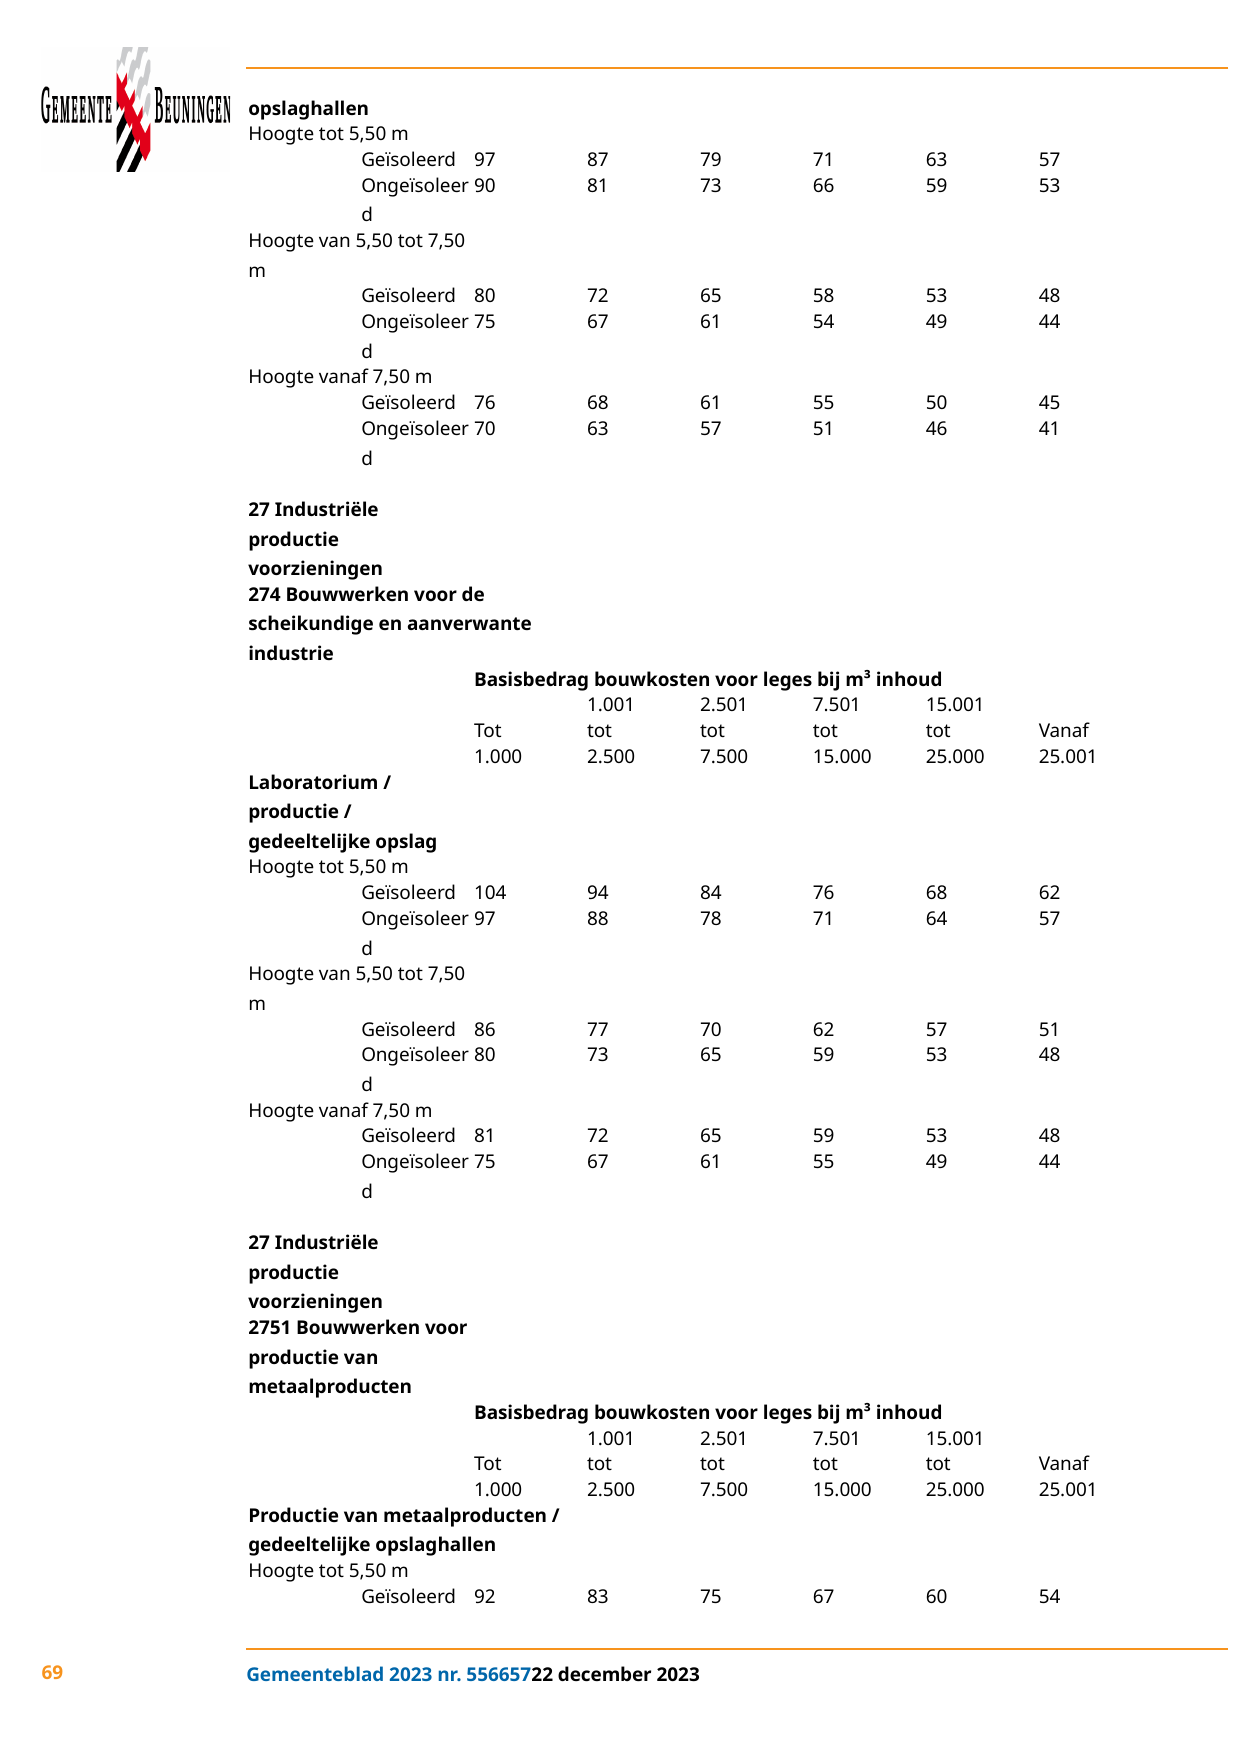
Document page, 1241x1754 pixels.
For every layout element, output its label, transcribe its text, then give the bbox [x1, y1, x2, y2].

table_cell [474, 227, 587, 283]
table_cell 27 Industriële productie voorzieningen [248, 496, 474, 581]
table_cell [813, 496, 926, 581]
table_cell [248, 743, 361, 769]
table_cell Laboratorium / productie / gedeeltelijke opslag [248, 769, 474, 854]
table_cell 90 [474, 172, 587, 227]
table_cell [700, 1097, 813, 1123]
table_cell [474, 961, 587, 1016]
table_cell [926, 769, 1038, 854]
table_cell [248, 1016, 361, 1042]
table_cell [926, 496, 1038, 581]
table_cell [813, 1229, 926, 1314]
table_cell Ongeïsoleerd [361, 905, 474, 961]
table_cell [248, 1148, 361, 1204]
table_cell [474, 854, 587, 879]
table_cell tot [700, 1451, 813, 1476]
table_cell Vanaf [1039, 1451, 1152, 1476]
table_cell [1039, 364, 1152, 389]
table_cell [248, 1425, 361, 1451]
table_cell [361, 1476, 474, 1502]
table_cell [248, 172, 361, 227]
table_cell 57 [1039, 905, 1152, 961]
table_cell 63 [587, 415, 700, 470]
table_cell 71 [813, 146, 926, 172]
table_cell [926, 1558, 1038, 1583]
table_cell [813, 470, 926, 496]
table_cell 2.501 [700, 692, 813, 717]
table_cell [813, 854, 926, 879]
table_cell tot [813, 718, 926, 743]
table_cell [926, 95, 1038, 121]
table_cell [926, 581, 1038, 666]
table_cell [1039, 692, 1152, 717]
table_cell [926, 1502, 1038, 1557]
table_cell 75 [474, 1148, 587, 1204]
table_cell 63 [926, 146, 1038, 172]
table_cell [361, 666, 474, 692]
table_cell [248, 283, 361, 308]
table_cell [813, 364, 926, 389]
table_cell 79 [700, 146, 813, 172]
table_cell [926, 364, 1038, 389]
table_cell Hoogte tot 5,50 m [248, 854, 474, 879]
table_cell 51 [813, 415, 926, 470]
table_cell 64 [926, 905, 1038, 961]
table_cell [1039, 1502, 1152, 1557]
table_cell [1039, 854, 1152, 879]
table_cell [813, 1204, 926, 1229]
table_cell 59 [926, 172, 1038, 227]
table_cell 65 [700, 1042, 813, 1097]
table_cell 2751 Bouwwerken voor productie van metaalproducten [248, 1314, 474, 1399]
table_cell [248, 692, 361, 717]
table_cell 65 [700, 1123, 813, 1148]
table_cell Tot [474, 1451, 587, 1476]
table_cell 86 [474, 1016, 587, 1042]
table_cell 49 [926, 1148, 1038, 1204]
table_cell [474, 1425, 587, 1451]
table_cell [1039, 496, 1152, 581]
table_cell Geïsoleerd [361, 146, 474, 172]
table_cell [248, 470, 361, 496]
table_cell 25.000 [926, 1476, 1038, 1502]
table_cell 53 [926, 283, 1038, 308]
table_cell [813, 961, 926, 1016]
table_cell [248, 1204, 361, 1229]
table_cell 41 [1039, 415, 1152, 470]
table_cell [700, 1204, 813, 1229]
table_cell [813, 95, 926, 121]
table_cell 53 [926, 1123, 1038, 1148]
table_cell 54 [813, 308, 926, 364]
table_cell [1039, 121, 1152, 146]
table_cell 81 [587, 172, 700, 227]
table_cell 68 [926, 880, 1038, 905]
table_cell [248, 1399, 361, 1425]
table_cell [587, 769, 700, 854]
table_cell Geïsoleerd [361, 283, 474, 308]
table_cell tot [700, 718, 813, 743]
table_cell Hoogte tot 5,50 m [248, 121, 474, 146]
table_cell 55 [813, 1148, 926, 1204]
table_cell [248, 666, 361, 692]
table_cell [1039, 581, 1152, 666]
table_cell Ongeïsoleerd [361, 172, 474, 227]
table_cell tot [587, 1451, 700, 1476]
table_cell [474, 1097, 587, 1123]
table_cell 70 [474, 415, 587, 470]
table_cell [474, 1204, 587, 1229]
table_cell [474, 364, 587, 389]
table_cell 97 [474, 905, 587, 961]
table_cell [361, 1451, 474, 1476]
table_cell [474, 1229, 587, 1314]
table_cell 48 [1039, 1042, 1152, 1097]
table_cell [587, 1229, 700, 1314]
table_cell [1039, 1097, 1152, 1123]
table_cell 15.000 [813, 743, 926, 769]
table_cell [926, 961, 1038, 1016]
table_cell [587, 854, 700, 879]
table_cell 87 [587, 146, 700, 172]
table_cell Vanaf [1039, 718, 1152, 743]
table_cell 1.000 [474, 1476, 587, 1502]
table_cell 71 [813, 905, 926, 961]
table_cell [474, 95, 587, 121]
table_cell Tot [474, 718, 587, 743]
table_cell 57 [926, 1016, 1038, 1042]
table_cell [700, 769, 813, 854]
table_cell [587, 364, 700, 389]
table_cell [700, 470, 813, 496]
table_cell 75 [700, 1583, 813, 1609]
table_cell [813, 1314, 926, 1399]
table_cell [1039, 1229, 1152, 1314]
table_cell 70 [700, 1016, 813, 1042]
table_cell [474, 121, 587, 146]
table_cell 66 [813, 172, 926, 227]
table_cell 92 [474, 1583, 587, 1609]
table_cell [926, 1229, 1038, 1314]
table_cell Ongeïsoleerd [361, 1042, 474, 1097]
picture [41, 47, 231, 172]
table_cell [926, 1204, 1038, 1229]
table_cell 61 [700, 308, 813, 364]
table_cell 49 [926, 308, 1038, 364]
table_cell Geïsoleerd [361, 389, 474, 415]
table_cell [926, 854, 1038, 879]
table_cell [700, 95, 813, 121]
table_cell Ongeïsoleerd [361, 1148, 474, 1204]
table_cell 7.500 [700, 1476, 813, 1502]
table_cell [700, 854, 813, 879]
table_cell 55 [813, 389, 926, 415]
table_cell [587, 121, 700, 146]
table_cell 88 [587, 905, 700, 961]
table_cell [926, 121, 1038, 146]
table_cell 81 [474, 1123, 587, 1148]
table_cell [474, 496, 587, 581]
table_cell 1.001 [587, 692, 700, 717]
table_cell 15.000 [813, 1476, 926, 1502]
table_cell [361, 1425, 474, 1451]
table_cell [361, 718, 474, 743]
table_cell [700, 1314, 813, 1399]
table_cell [700, 1502, 813, 1557]
table_cell 7.500 [700, 743, 813, 769]
table_cell [813, 227, 926, 283]
table_cell 73 [587, 1042, 700, 1097]
table_cell Basisbedrag bouwkosten voor leges bij m³ inhoud [474, 666, 1152, 692]
table_cell 15.001 [926, 692, 1038, 717]
table_cell [248, 308, 361, 364]
table_cell 59 [813, 1123, 926, 1148]
table_cell Hoogte vanaf 7,50 m [248, 1097, 474, 1123]
table_cell [1039, 1314, 1152, 1399]
table_cell [474, 769, 587, 854]
table_cell Geïsoleerd [361, 1016, 474, 1042]
table_cell 57 [700, 415, 813, 470]
table_cell 61 [700, 1148, 813, 1204]
table_cell [248, 1451, 361, 1476]
table_cell 274 Bouwwerken voor de scheikundige en aanverwante industrie [248, 581, 587, 666]
table_cell 2.500 [587, 743, 700, 769]
table_cell [1039, 769, 1152, 854]
table_cell 68 [587, 389, 700, 415]
table_cell 51 [1039, 1016, 1152, 1042]
table_cell [1039, 1558, 1152, 1583]
table_cell [926, 227, 1038, 283]
table_cell 80 [474, 1042, 587, 1097]
table_cell [248, 389, 361, 415]
table_cell Hoogte vanaf 7,50 m [248, 364, 474, 389]
table_cell 60 [926, 1583, 1038, 1609]
table_cell 46 [926, 415, 1038, 470]
table_cell [587, 496, 700, 581]
table_cell [813, 1502, 926, 1557]
table_cell 76 [474, 389, 587, 415]
table_cell [361, 470, 474, 496]
table_cell [248, 1042, 361, 1097]
table_cell [248, 1123, 361, 1148]
table_cell 27 Industriële productie voorzieningen [248, 1229, 474, 1314]
table_cell 50 [926, 389, 1038, 415]
table_cell [248, 905, 361, 961]
table_cell [248, 146, 361, 172]
table_cell [474, 1558, 587, 1583]
table_cell 67 [813, 1583, 926, 1609]
table_cell [248, 880, 361, 905]
table_cell [700, 121, 813, 146]
table_cell [587, 1097, 700, 1123]
table_cell 62 [1039, 880, 1152, 905]
table_cell 59 [813, 1042, 926, 1097]
table_cell [926, 1097, 1038, 1123]
table_cell 44 [1039, 308, 1152, 364]
table_cell [926, 470, 1038, 496]
table_cell 53 [1039, 172, 1152, 227]
table_cell [587, 1502, 700, 1557]
table_cell [361, 692, 474, 717]
table_cell [926, 1314, 1038, 1399]
table_cell 53 [926, 1042, 1038, 1097]
table_cell 80 [474, 283, 587, 308]
table_cell [813, 1558, 926, 1583]
table_cell 72 [587, 1123, 700, 1148]
table_cell [248, 1476, 361, 1502]
table_cell [474, 470, 587, 496]
table_cell 104 [474, 880, 587, 905]
table_cell [700, 1558, 813, 1583]
table_cell [587, 1204, 700, 1229]
table_cell 15.001 [926, 1425, 1038, 1451]
table_cell Geïsoleerd [361, 1123, 474, 1148]
table_cell 75 [474, 308, 587, 364]
table_cell 2.500 [587, 1476, 700, 1502]
table_cell [700, 227, 813, 283]
table_cell 73 [700, 172, 813, 227]
table_cell 44 [1039, 1148, 1152, 1204]
table_cell [248, 718, 361, 743]
table_cell tot [926, 1451, 1038, 1476]
table_cell Geïsoleerd [361, 880, 474, 905]
table_cell 57 [1039, 146, 1152, 172]
table_cell [587, 1314, 700, 1399]
table_cell [248, 1583, 361, 1609]
table_cell [813, 581, 926, 666]
table_cell 62 [813, 1016, 926, 1042]
table_cell [587, 95, 700, 121]
table_cell 54 [1039, 1583, 1152, 1609]
table_cell 97 [474, 146, 587, 172]
table_cell 67 [587, 1148, 700, 1204]
table_cell [587, 581, 700, 666]
table_cell opslaghallen [248, 95, 474, 121]
table_cell [813, 1097, 926, 1123]
table_cell [700, 581, 813, 666]
table_cell tot [926, 718, 1038, 743]
table_cell [700, 364, 813, 389]
table_cell 76 [813, 880, 926, 905]
table_cell 72 [587, 283, 700, 308]
table_cell [813, 769, 926, 854]
table_cell [813, 121, 926, 146]
table_cell 78 [700, 905, 813, 961]
table_cell [700, 1229, 813, 1314]
table_cell Productie van metaalproducten / gedeeltelijke opslaghallen [248, 1502, 587, 1557]
table_cell 1.001 [587, 1425, 700, 1451]
table_cell 67 [587, 308, 700, 364]
table_cell 94 [587, 880, 700, 905]
table_cell [248, 415, 361, 470]
table_cell [1039, 95, 1152, 121]
table_cell 84 [700, 880, 813, 905]
table_cell [361, 1204, 474, 1229]
table_cell [361, 743, 474, 769]
table_cell tot [813, 1451, 926, 1476]
table_cell 7.501 [813, 692, 926, 717]
table_cell Hoogte van 5,50 tot 7,50 m [248, 227, 474, 283]
table_cell [1039, 1204, 1152, 1229]
table_cell 2.501 [700, 1425, 813, 1451]
table_cell tot [587, 718, 700, 743]
table_cell Hoogte tot 5,50 m [248, 1558, 474, 1583]
table_cell Geïsoleerd [361, 1583, 474, 1609]
table_cell 48 [1039, 283, 1152, 308]
table_cell [587, 470, 700, 496]
table_cell [1039, 1425, 1152, 1451]
table_cell [587, 227, 700, 283]
table_cell [474, 692, 587, 717]
table_cell Basisbedrag bouwkosten voor leges bij m³ inhoud [474, 1399, 1152, 1425]
table_cell Hoogte van 5,50 tot 7,50 m [248, 961, 474, 1016]
table_cell 77 [587, 1016, 700, 1042]
table_cell 25.001 [1039, 743, 1152, 769]
table_cell 48 [1039, 1123, 1152, 1148]
table_cell 25.000 [926, 743, 1038, 769]
table_cell 58 [813, 283, 926, 308]
table_cell Ongeïsoleerd [361, 308, 474, 364]
table_cell 65 [700, 283, 813, 308]
table_cell 83 [587, 1583, 700, 1609]
table_cell [474, 1314, 587, 1399]
table_cell [700, 496, 813, 581]
table_cell [1039, 961, 1152, 1016]
table_cell [587, 1558, 700, 1583]
table_cell [361, 1399, 474, 1425]
table_cell Ongeïsoleerd [361, 415, 474, 470]
table_cell 25.001 [1039, 1476, 1152, 1502]
table_cell 1.000 [474, 743, 587, 769]
table_cell 45 [1039, 389, 1152, 415]
table_cell 7.501 [813, 1425, 926, 1451]
table_cell [1039, 227, 1152, 283]
table_cell 61 [700, 389, 813, 415]
table_cell [700, 961, 813, 1016]
table_cell [587, 961, 700, 1016]
table_cell [1039, 470, 1152, 496]
